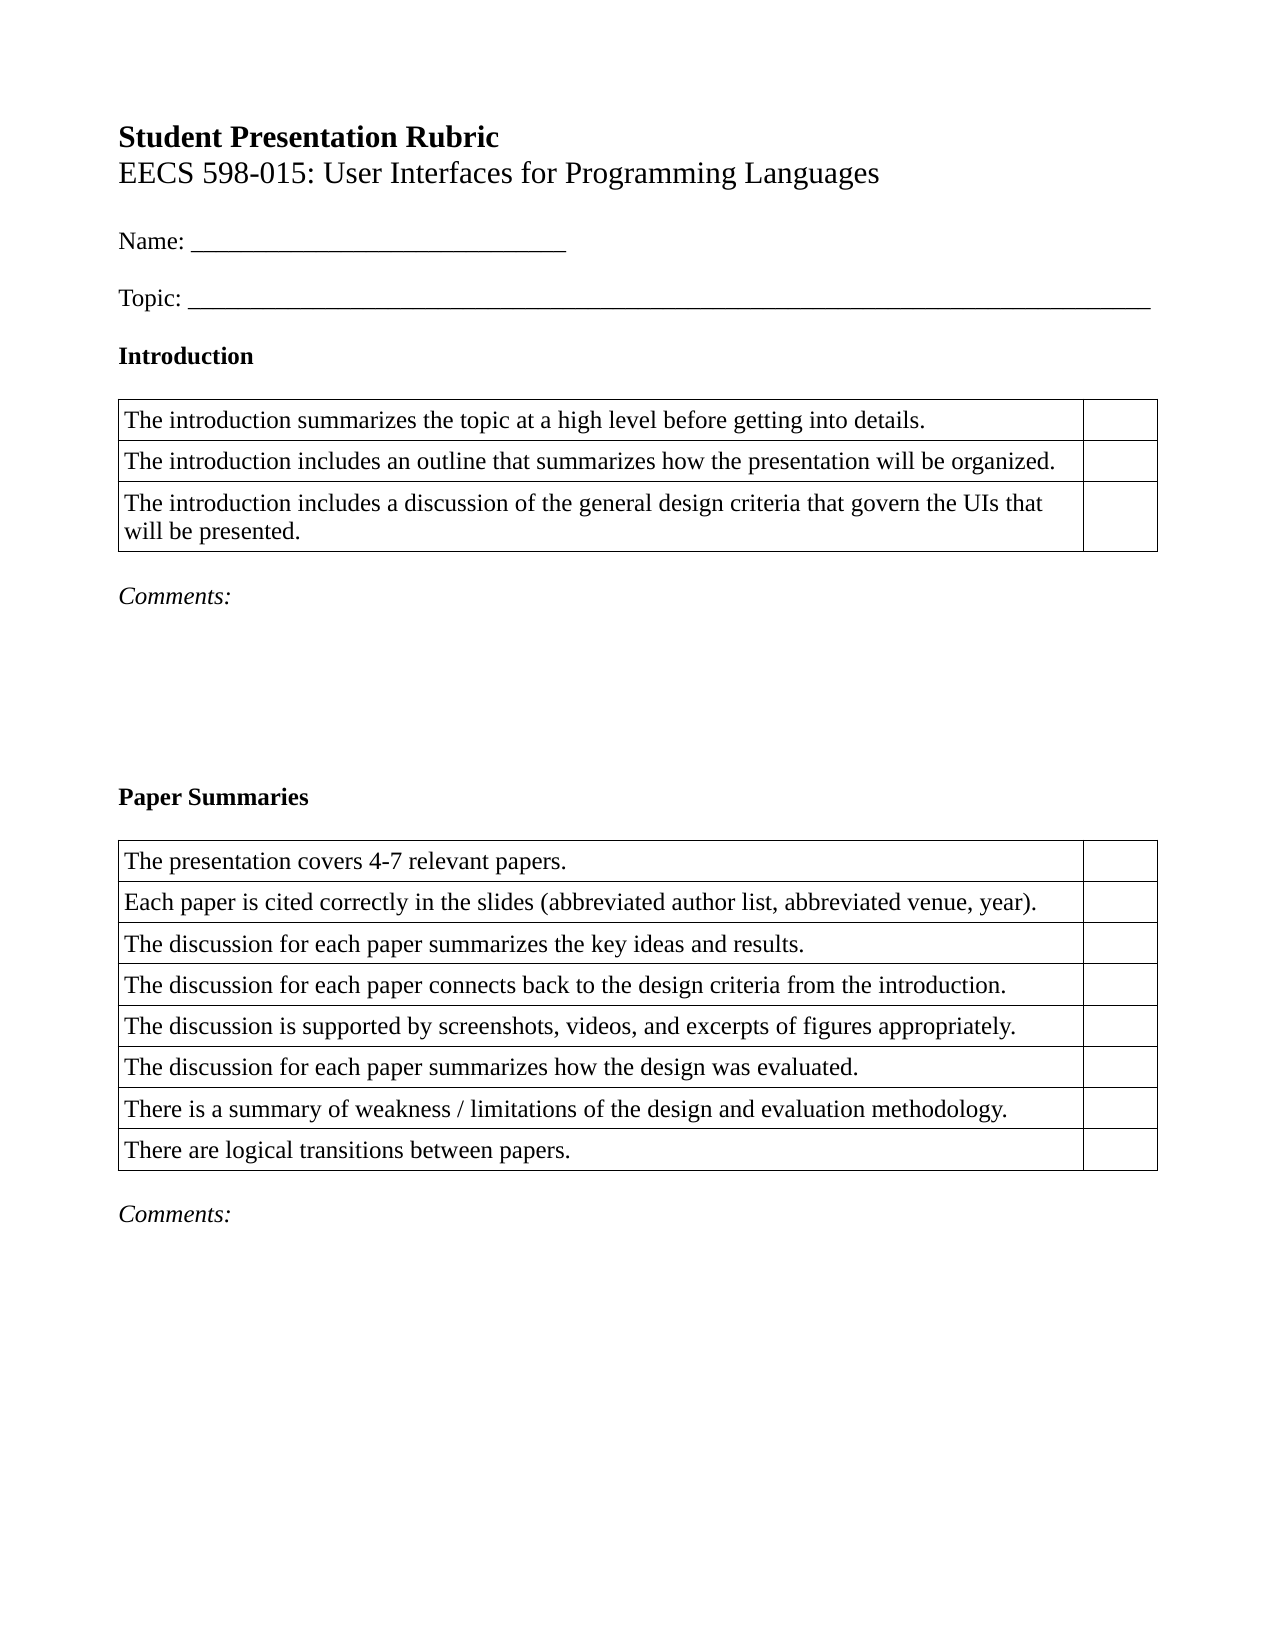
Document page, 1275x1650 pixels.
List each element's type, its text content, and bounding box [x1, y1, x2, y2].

table_cell The introduction includes an outline that summarizes how the presentation will be organized. [119, 441, 1083, 481]
table_cell The discussion is supported by screenshots, videos, and excerpts of figures appropriately. [119, 1006, 1083, 1046]
text Comments: [118, 581, 1157, 609]
text Paper Summaries [118, 782, 1157, 811]
table_cell The introduction includes a discussion of the general design criteria that govern the UIs that will be presented. [119, 482, 1083, 551]
text Introduction [118, 341, 1157, 370]
table_header [1084, 841, 1157, 881]
table_cell The discussion for each paper summarizes the key ideas and results. [119, 923, 1083, 963]
table_cell The discussion for each paper connects back to the design criteria from the introduction. [119, 964, 1083, 1004]
table_cell [1084, 964, 1157, 1004]
text Comments: [118, 1199, 1157, 1228]
text Topic: _____________________________________________________________________________ [118, 283, 1157, 312]
table_cell [1084, 882, 1157, 922]
text Name: ______________________________ [118, 226, 1157, 255]
table_cell [1084, 1006, 1157, 1046]
table_cell There is a summary of weakness / limitations of the design and evaluation methodology. [119, 1088, 1083, 1128]
table_cell There are logical transitions between papers. [119, 1129, 1083, 1169]
table_header The introduction summarizes the topic at a high level before getting into details. [119, 400, 1083, 440]
table_header [1084, 400, 1157, 440]
table_cell [1084, 1088, 1157, 1128]
text EECS 598-015: User Interfaces for Programming Languages [118, 154, 1157, 190]
table_cell [1084, 441, 1157, 481]
table_header The presentation covers 4-7 relevant papers. [119, 841, 1083, 881]
text Student Presentation Rubric [118, 118, 1157, 154]
table_cell [1084, 1047, 1157, 1087]
table_cell The discussion for each paper summarizes how the design was evaluated. [119, 1047, 1083, 1087]
table_cell [1084, 482, 1157, 551]
table_cell Each paper is cited correctly in the slides (abbreviated author list, abbreviated venue, year). [119, 882, 1083, 922]
table_cell [1084, 1129, 1157, 1169]
table_cell [1084, 923, 1157, 963]
